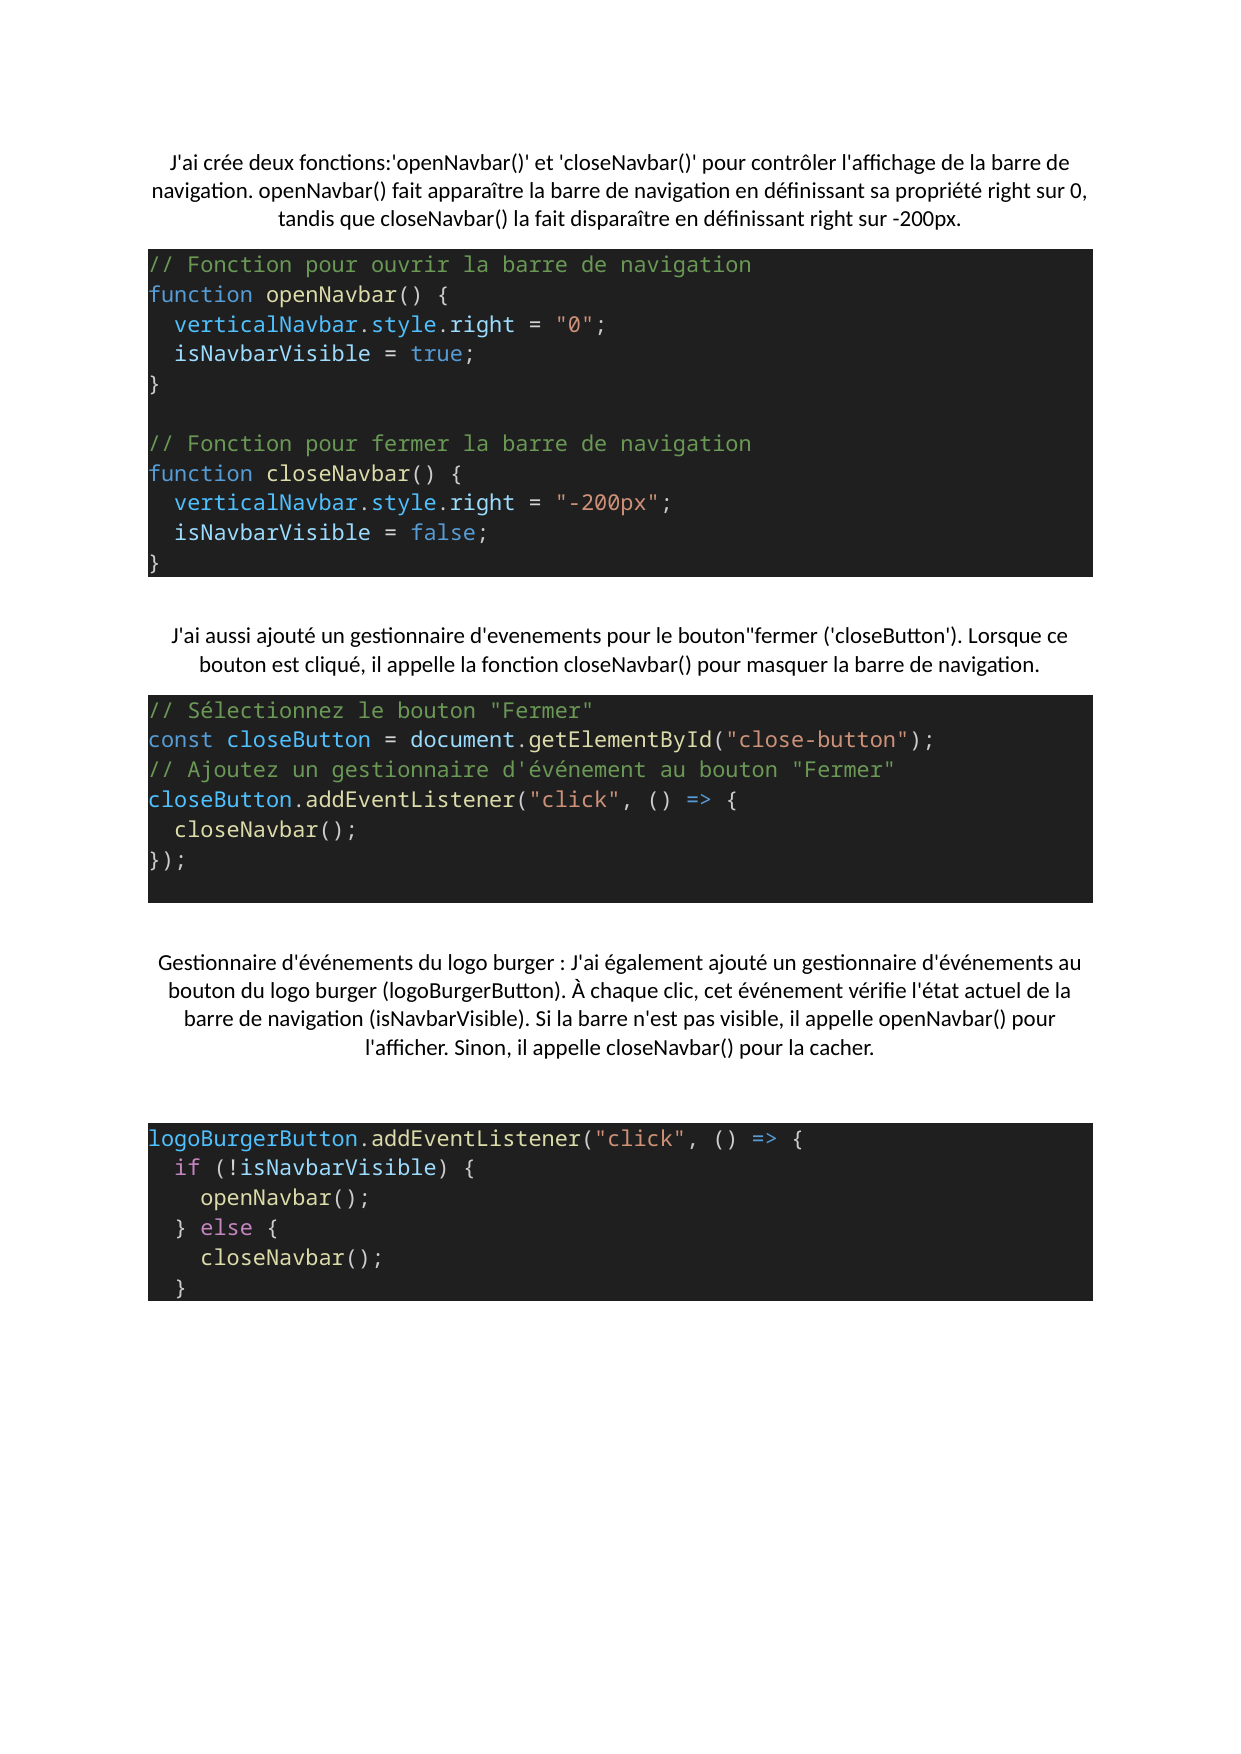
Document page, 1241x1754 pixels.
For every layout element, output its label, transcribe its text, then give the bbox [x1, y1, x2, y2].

text isNavbarVisible = true; [148, 338, 1093, 368]
text } [148, 1272, 1093, 1301]
text // Fonction pour fermer la barre de navigation [148, 428, 1093, 457]
text Gestionnaire d'événements du logo burger : J'ai également ajouté un gestionnaire d'événements au bouton du logo burger (logoBurgerButton). À chaque clic, cet événement vérifie l'état actuel de la barre de navigation (isNavbarVisible). Si la barre n'est pas visible, il appelle openNavbar() pour l'afficher. Sinon, il appelle closeNavbar() pour la cacher. [148, 948, 1093, 1061]
text if (!isNavbarVisible) { [148, 1152, 1093, 1182]
text function openNavbar() { [148, 279, 1093, 308]
text isNavbarVisible = false; [148, 517, 1093, 547]
text const closeButton = document.getElementById("close-button"); [148, 724, 1093, 754]
text verticalNavbar.style.right = "0"; [148, 308, 1093, 338]
text } else { [148, 1212, 1093, 1242]
text function closeNavbar() { [148, 457, 1093, 487]
text // Fonction pour ouvrir la barre de navigation [148, 249, 1093, 279]
text closeNavbar(); [148, 1242, 1093, 1272]
text // Ajoutez un gestionnaire d'événement au bouton "Fermer" [148, 754, 1093, 784]
text } [148, 368, 1093, 398]
text J'ai aussi ajouté un gestionnaire d'evenements pour le bouton"fermer ('closeButton'). Lorsque ce bouton est cliqué, il appelle la fonction closeNavbar() pour masquer la barre de navigation. [148, 622, 1093, 678]
text }); [148, 844, 1093, 873]
text closeNavbar(); [148, 814, 1093, 844]
text } [148, 547, 1093, 577]
text closeButton.addEventListener("click", () => { [148, 784, 1093, 814]
text J'ai crée deux fonctions:'openNavbar()' et 'closeNavbar()' pour contrôler l'affichage de la barre de navigation. openNavbar() fait apparaître la barre de navigation en définissant sa propriété right sur 0, tandis que closeNavbar() la fait disparaître en définissant right sur -200px. [148, 148, 1093, 232]
text logoBurgerButton.addEventListener("click", () => { [148, 1123, 1093, 1152]
text // Sélectionnez le bouton "Fermer" [148, 695, 1093, 724]
text openNavbar(); [148, 1182, 1093, 1212]
text verticalNavbar.style.right = "-200px"; [148, 487, 1093, 517]
